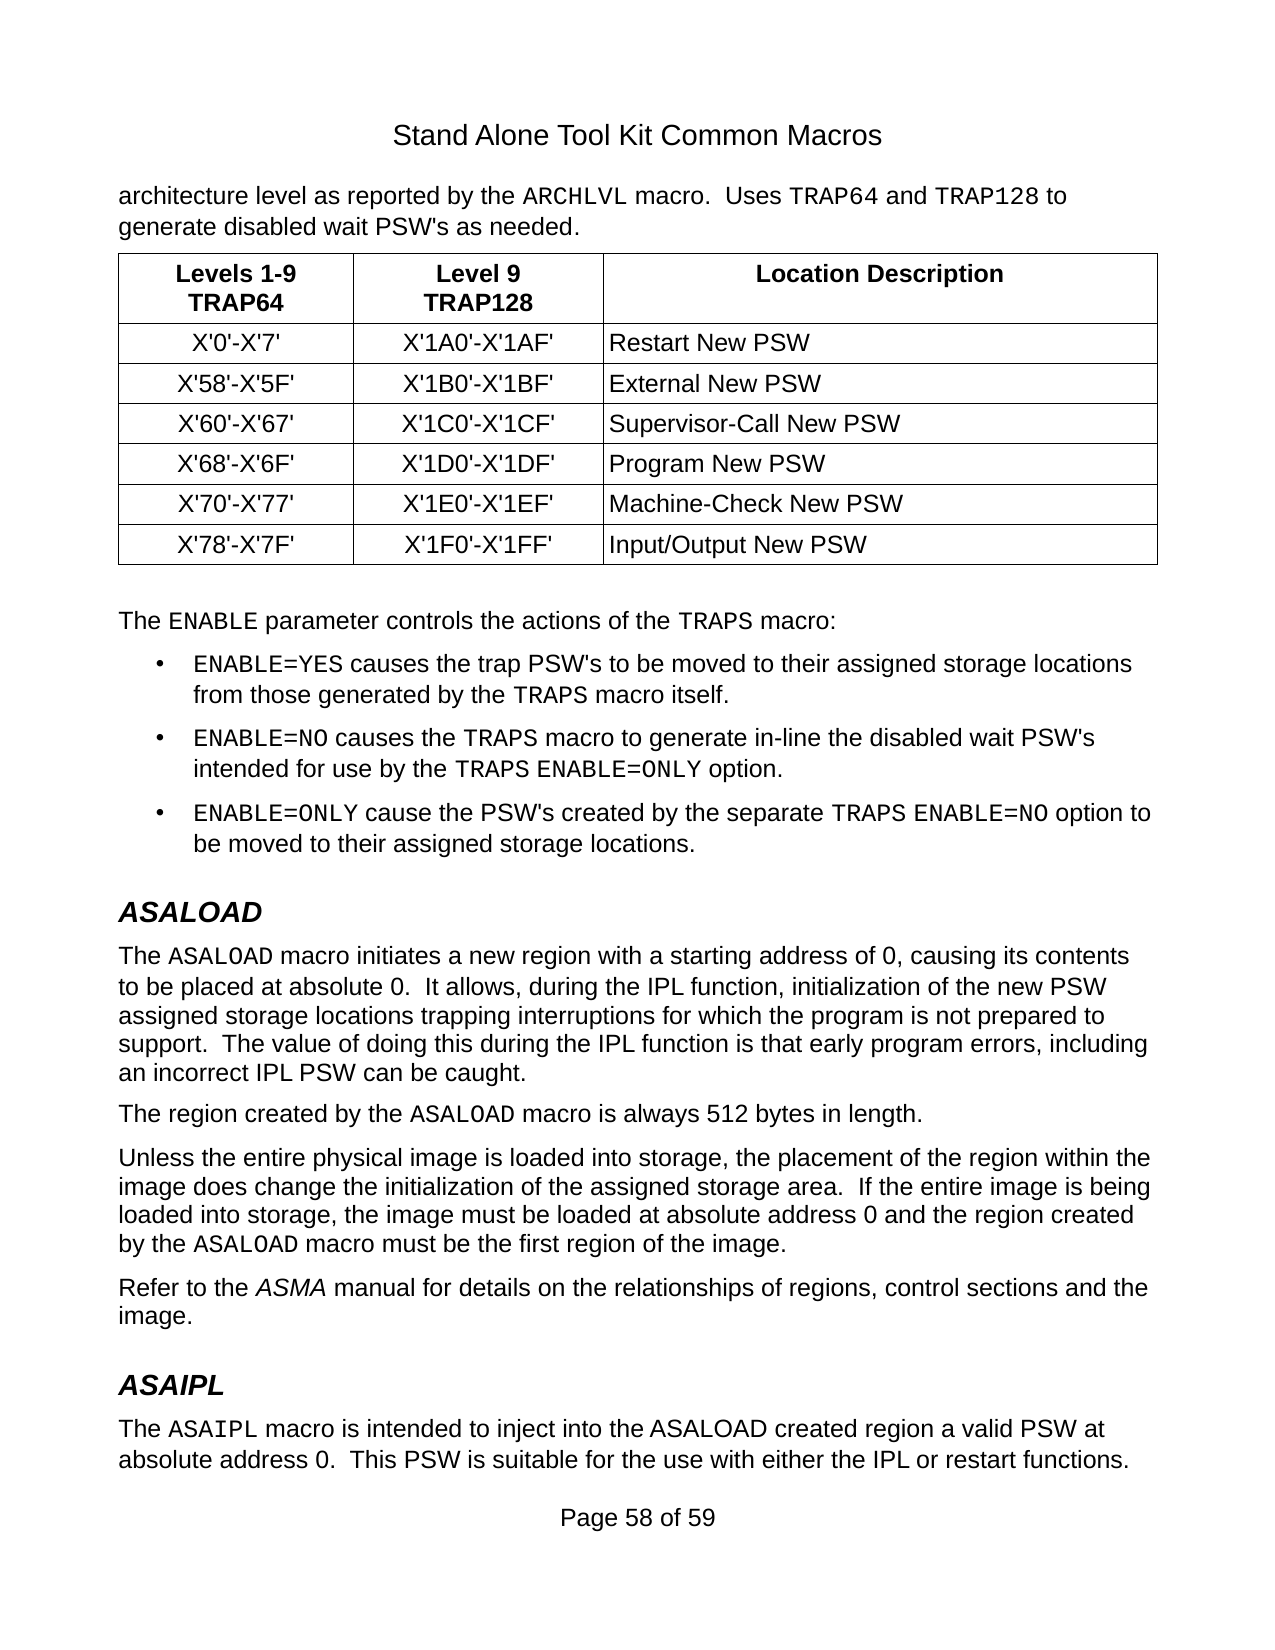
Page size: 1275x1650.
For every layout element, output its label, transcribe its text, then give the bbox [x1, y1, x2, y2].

text Unless the entire physical image is loaded into storage, the placement of the region within the image does change the initialization of the assigned storage area. If the entire image is being loaded into storage, the image must be loaded at absolute address 0 and the region created by the ASALOAD macro must be the first region of the image. [118, 1143, 1157, 1260]
table_cell X'1D0'-X'1DF' [354, 444, 603, 484]
table_header Location Description [604, 254, 1157, 322]
table_cell Restart New PSW [604, 324, 1157, 363]
text architecture level as reported by the ARCHLVL macro. Uses TRAP64 and TRAP128 to generate disabled wait PSW's as needed. [118, 181, 1157, 241]
text The region created by the ASALOAD macro is always 512 bytes in length. [118, 1099, 1157, 1130]
list ENABLE=ONLY cause the PSW's created by the separate TRAPS ENABLE=NO option to be moved to their assigned storage locations. [156, 798, 1157, 857]
subtitle ASAIPL [118, 1368, 1157, 1401]
table_cell X'60'-X'67' [119, 404, 353, 443]
table_cell X'70'-X'77' [119, 485, 353, 524]
text The ASALOAD macro initiates a new region with a starting address of 0, causing its contents to be placed at absolute 0. It allows, during the IPL function, initialization of the new PSW assigned storage locations trapping interruptions for which the program is not prepared to support. The value of doing this during the IPL function is that early program errors, including an incorrect IPL PSW can be caught. [118, 941, 1157, 1087]
table_cell Machine-Check New PSW [604, 485, 1157, 524]
table_cell X'1B0'-X'1BF' [354, 364, 603, 403]
table_cell Program New PSW [604, 444, 1157, 484]
text Refer to the ASMA manual for details on the relationships of regions, control sections and the image. [118, 1273, 1157, 1330]
table_cell X'1A0'-X'1AF' [354, 324, 603, 363]
table_cell X'68'-X'6F' [119, 444, 353, 484]
text The ASAIPL macro is intended to inject into the ASALOAD created region a valid PSW at absolute address 0. This PSW is suitable for the use with either the IPL or restart functions. [118, 1414, 1157, 1473]
table_cell Supervisor-Call New PSW [604, 404, 1157, 443]
list ENABLE=YES causes the trap PSW's to be moved to their assigned storage locations from those generated by the TRAPS macro itself. [156, 649, 1157, 711]
table_cell X'58'-X'5F' [119, 364, 353, 403]
list ENABLE=NO causes the TRAPS macro to generate in-line the disabled wait PSW's intended for use by the TRAPS ENABLE=ONLY option. [156, 723, 1157, 785]
table_cell X'78'-X'7F' [119, 525, 353, 564]
table_header Level 9 TRAP128 [354, 254, 603, 322]
table_header Levels 1-9 TRAP64 [119, 254, 353, 322]
table_cell X'1F0'-X'1FF' [354, 525, 603, 564]
table_cell Input/Output New PSW [604, 525, 1157, 564]
table_cell X'1C0'-X'1CF' [354, 404, 603, 443]
subtitle ASALOAD [118, 895, 1157, 928]
table_cell External New PSW [604, 364, 1157, 403]
text The ENABLE parameter controls the actions of the TRAPS macro: [118, 606, 1157, 637]
table_cell X'0'-X'7' [119, 324, 353, 363]
table_cell X'1E0'-X'1EF' [354, 485, 603, 524]
